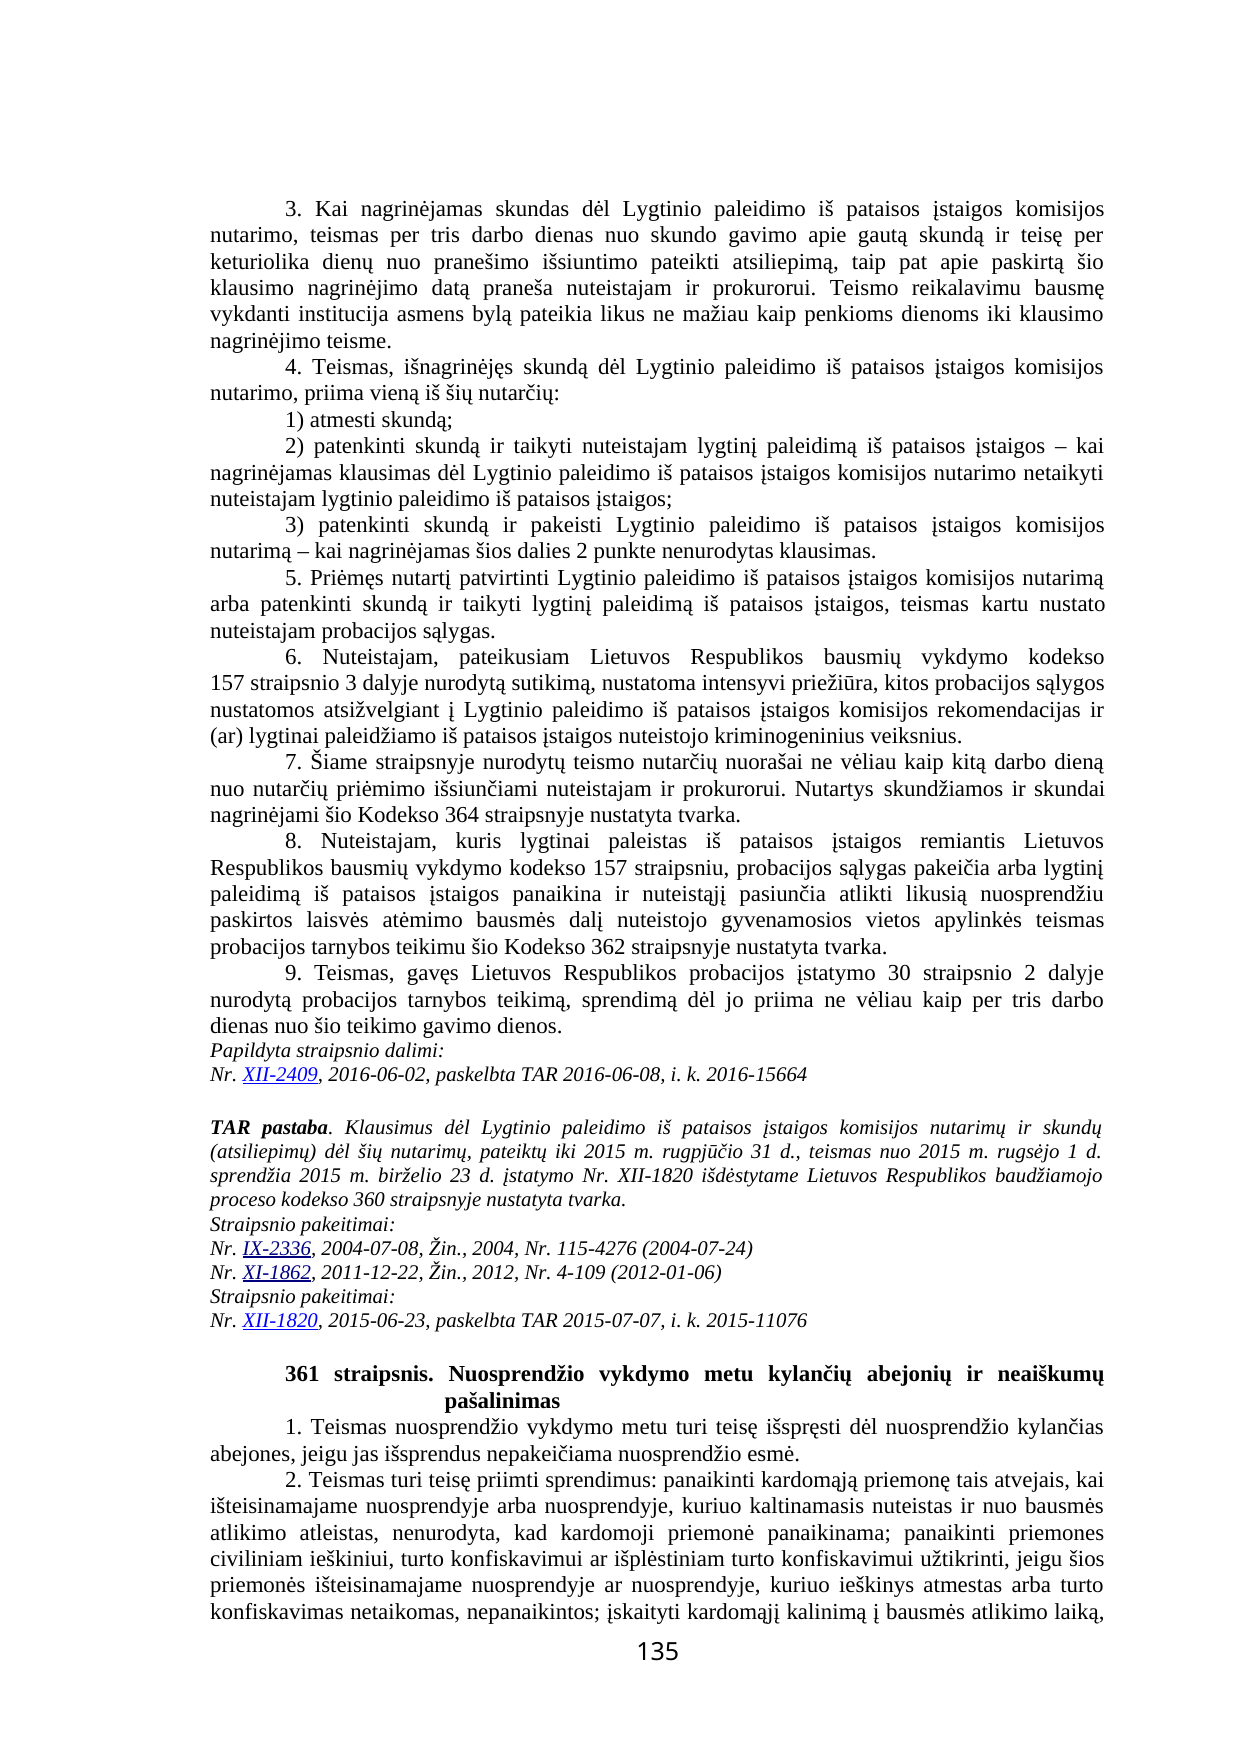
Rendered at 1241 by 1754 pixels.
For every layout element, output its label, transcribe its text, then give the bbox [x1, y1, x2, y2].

text Nr. IX-2336, 2004-07-08, Žin., 2004, Nr. 115-4276 (2004-07-24) [210, 1236, 1106, 1259]
text Straipsnio pakeitimai: [210, 1211, 1106, 1236]
text 361 straipsnis. Nuosprendžio vykdymo metu kylančių abejonių ir neaiškumų pašalinimas [285, 1361, 1106, 1413]
text Nr. XII-2409, 2016-06-02, paskelbta TAR 2016-06-08, i. k. 2016-15664 [210, 1062, 1106, 1086]
text Nr. XI-1862, 2011-12-22, Žin., 2012, Nr. 4-109 (2012-01-06) [210, 1259, 1106, 1284]
text 2. Teismas turi teisę priimti sprendimus: panaikinti kardomąją priemonę tais atvejais, kai išteisinamajame nuosprendyje arba nuosprendyje, kuriuo kaltinamasis nuteistas ir nuo bausmės atlikimo atleistas, nenurodyta, kad kardomoji priemonė panaikinama; panaikinti priemones civiliniam ieškiniui, turto konfiskavimui ar išplėstiniam turto konfiskavimui užtikrinti, jeigu šios priemonės išteisinamajame nuosprendyje ar nuosprendyje, kuriuo ieškinys atmestas arba turto konfiskavimas netaikomas, nepanaikintos; įskaityti kardomąjį kalinimą į bausmės atlikimo laiką, [210, 1466, 1106, 1624]
text 1) atmesti skundą; [210, 406, 1106, 432]
text 7. Šiame straipsnyje nurodytų teismo nutarčių nuorašai ne vėliau kaip kitą darbo dieną nuo nutarčių priėmimo išsiunčiami nuteistajam ir prokurorui. Nutartys skundžiamos ir skundai nagrinėjami šio Kodekso 364 straipsnyje nustatyta tvarka. [210, 748, 1106, 827]
text 3) patenkinti skundą ir pakeisti Lygtinio paleidimo iš pataisos įstaigos komisijos nutarimą – kai nagrinėjamas šios dalies 2 punkte nenurodytas klausimas. [210, 511, 1106, 564]
text TAR pastaba. Klausimus dėl Lygtinio paleidimo iš pataisos įstaigos komisijos nutarimų ir skundų (atsiliepimų) dėl šių nutarimų, pateiktų iki 2015 m. rugpjūčio 31 d., teismas nuo 2015 m. rugsėjo 1 d. sprendžia 2015 m. birželio 23 d. įstatymo Nr. XII-1820 išdėstytame Lietuvos Respublikos baudžiamojo proceso kodekso 360 straipsnyje nustatyta tvarka. [210, 1115, 1106, 1211]
text 9. Teismas, gavęs Lietuvos Respublikos probacijos įstatymo 30 straipsnio 2 dalyje nurodytą probacijos tarnybos teikimą, sprendimą dėl jo priima ne vėliau kaip per tris darbo dienas nuo šio teikimo gavimo dienos. [210, 959, 1106, 1038]
text Nr. XII-1820, 2015-06-23, paskelbta TAR 2015-07-07, i. k. 2015-11076 [210, 1308, 1106, 1332]
text 4. Teismas, išnagrinėjęs skundą dėl Lygtinio paleidimo iš pataisos įstaigos komisijos nutarimo, priima vieną iš šių nutarčių: [210, 353, 1106, 406]
text 5. Priėmęs nutartį patvirtinti Lygtinio paleidimo iš pataisos įstaigos komisijos nutarimą arba patenkinti skundą ir taikyti lygtinį paleidimą iš pataisos įstaigos, teismas kartu nustato nuteistajam probacijos sąlygas. [210, 564, 1106, 643]
text Papildyta straipsnio dalimi: [210, 1038, 1106, 1062]
text 1. Teismas nuosprendžio vykdymo metu turi teisę išspręsti dėl nuosprendžio kylančias abejones, jeigu jas išsprendus nepakeičiama nuosprendžio esmė. [210, 1413, 1106, 1466]
text 2) patenkinti skundą ir taikyti nuteistajam lygtinį paleidimą iš pataisos įstaigos – kai nagrinėjamas klausimas dėl Lygtinio paleidimo iš pataisos įstaigos komisijos nutarimo netaikyti nuteistajam lygtinio paleidimo iš pataisos įstaigos; [210, 432, 1106, 511]
text 8. Nuteistajam, kuris lygtinai paleistas iš pataisos įstaigos remiantis Lietuvos Respublikos bausmių vykdymo kodekso 157 straipsniu, probacijos sąlygas pakeičia arba lygtinį paleidimą iš pataisos įstaigos panaikina ir nuteistąjį pasiunčia atlikti likusią nuosprendžiu paskirtos laisvės atėmimo bausmės dalį nuteistojo gyvenamosios vietos apylinkės teismas probacijos tarnybos teikimu šio Kodekso 362 straipsnyje nustatyta tvarka. [210, 827, 1106, 959]
text 6. Nuteistajam, pateikusiam Lietuvos Respublikos bausmių vykdymo kodekso 157 straipsnio 3 dalyje nurodytą sutikimą, nustatoma intensyvi priežiūra, kitos probacijos sąlygos nustatomos atsižvelgiant į Lygtinio paleidimo iš pataisos įstaigos komisijos rekomendacijas ir (ar) lygtinai paleidžiamo iš pataisos įstaigos nuteistojo kriminogeninius veiksnius. [210, 643, 1106, 748]
text Straipsnio pakeitimai: [210, 1284, 1106, 1308]
text 3. Kai nagrinėjamas skundas dėl Lygtinio paleidimo iš pataisos įstaigos komisijos nutarimo, teismas per tris darbo dienas nuo skundo gavimo apie gautą skundą ir teisę per keturiolika dienų nuo pranešimo išsiuntimo pateikti atsiliepimą, taip pat apie paskirtą šio klausimo nagrinėjimo datą praneša nuteistajam ir prokurorui. Teismo reikalavimu bausmę vykdanti institucija asmens bylą pateikia likus ne mažiau kaip penkioms dienoms iki klausimo nagrinėjimo teisme. [210, 195, 1106, 353]
